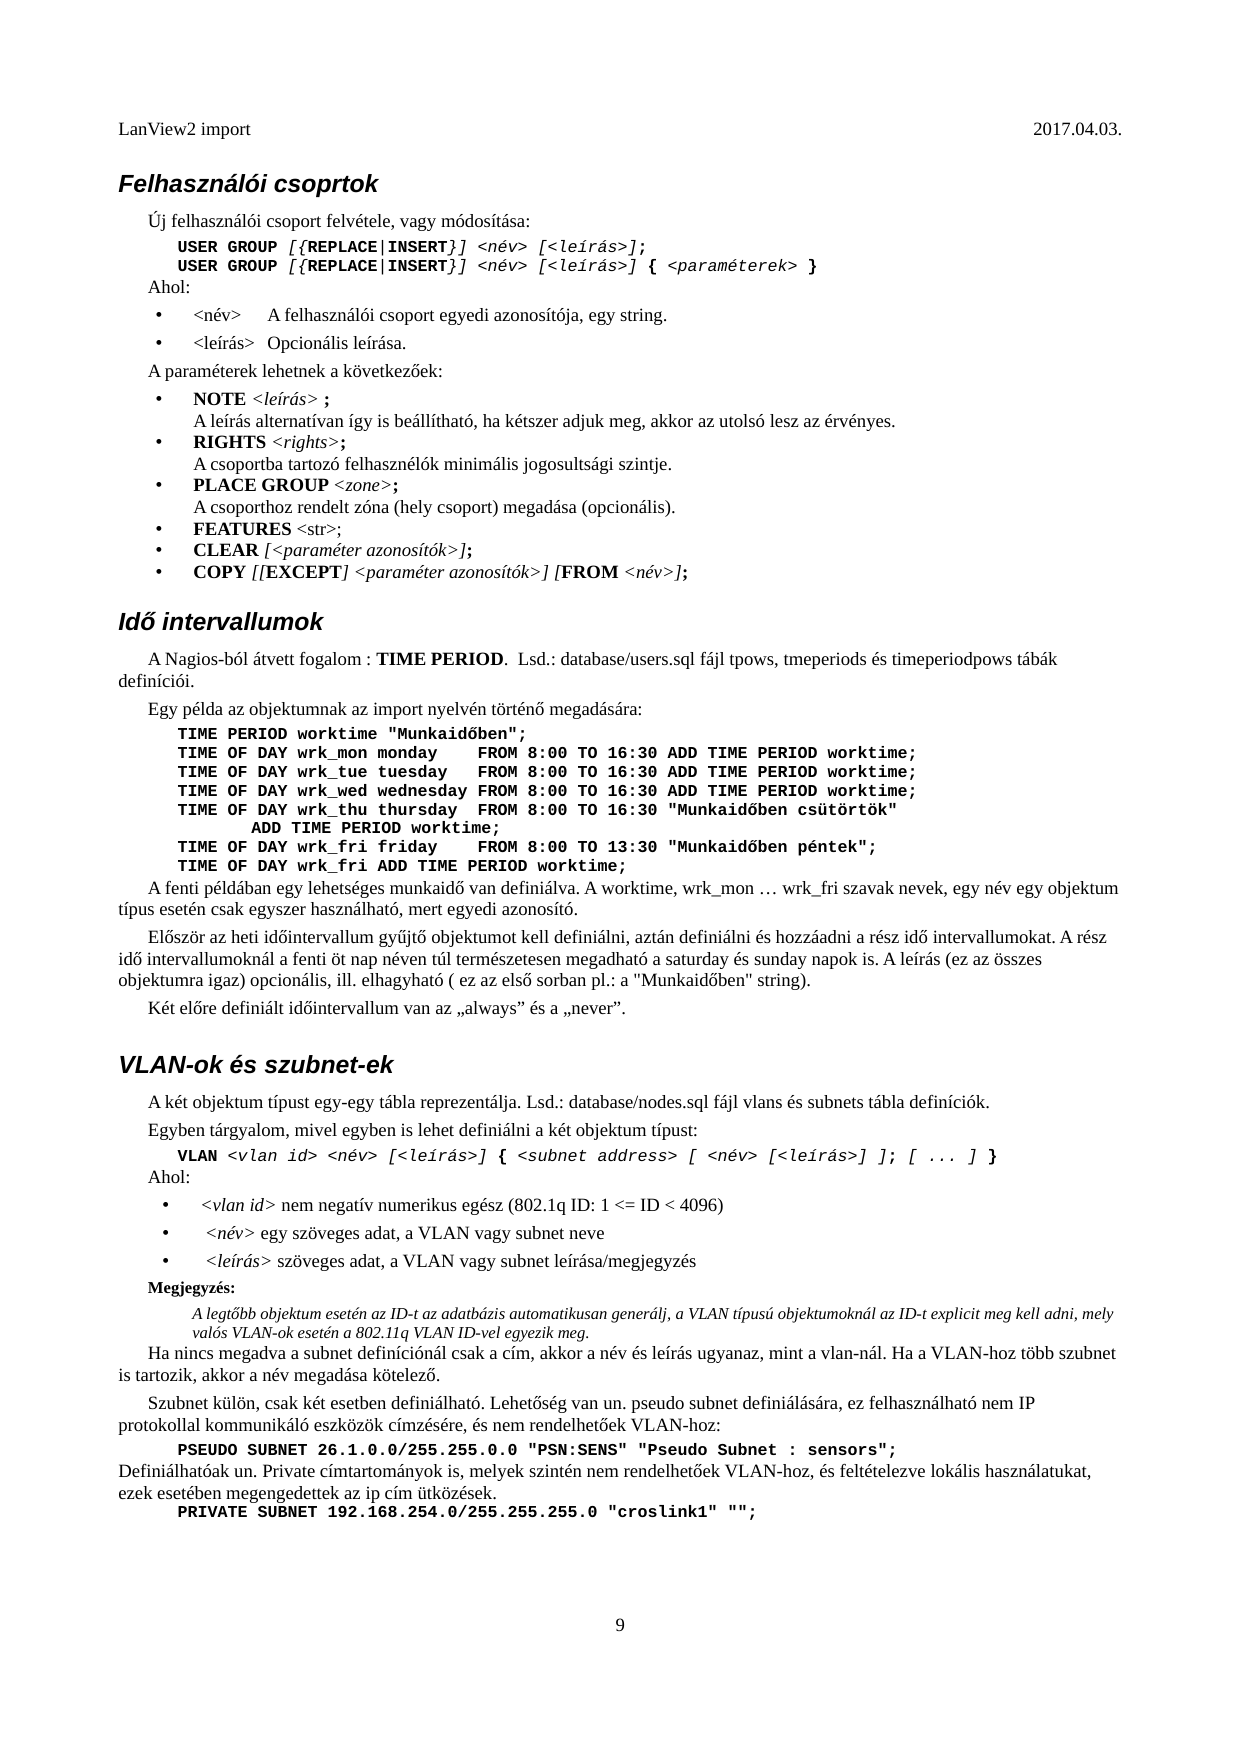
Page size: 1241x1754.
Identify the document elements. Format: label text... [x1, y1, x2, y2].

text TIME OF DAY wrk_thu thursday FROM 8:00 TO 16:30 "Munkaidőben csütörtök" [177, 801, 1122, 820]
text A Nagios-ból átvett fogalom : TIME PERIOD. Lsd.: database/users.sql fájl tpows, tmeperiods és timeperiodpows tábák definíciói. [118, 648, 1122, 691]
list <név> egy szöveges adat, a VLAN vagy subnet neve [162, 1222, 1122, 1244]
text Ahol: [118, 276, 1122, 297]
text PSEUDO SUBNET 26.1.0.0/255.255.0.0 "PSN:SENS" "Pseudo Subnet : sensors"; [177, 1441, 1122, 1460]
text Először az heti időintervallum gyűjtő objektumot kell definiálni, aztán definiálni és hozzáadni a rész idő intervallumokat. A rész idő intervallumoknál a fenti öt nap néven túl természetesen megadható a saturday és sunday napok is. A leírás (ez az összes objektumra igaz) opcionális, ill. elhagyható ( ez az első sorban pl.: a "Munkaidőben" string). [118, 926, 1122, 991]
list CLEAR [<paraméter azonosítók>]; [156, 539, 1122, 561]
text TIME OF DAY wrk_mon monday FROM 8:00 TO 16:30 ADD TIME PERIOD worktime; [177, 744, 1122, 763]
list PLACE GROUP <zone>; A csoporthoz rendelt zóna (hely csoport) megadása (opcionális). [156, 474, 1122, 517]
text TIME OF DAY wrk_tue tuesday FROM 8:00 TO 16:30 ADD TIME PERIOD worktime; [177, 763, 1122, 782]
text TIME OF DAY wrk_fri friday FROM 8:00 TO 13:30 "Munkaidőben péntek"; [177, 839, 1122, 858]
text A paraméterek lehetnek a következőek: [118, 360, 1122, 382]
text Definiálhatóak un. Private címtartományok is, melyek szintén nem rendelhetőek VLAN-hoz, és feltételezve lokális használatukat, ezek esetében megengedettek az ip cím ütközések. [118, 1460, 1122, 1503]
subtitle VLAN-ok és szubnet-ek [118, 1050, 1122, 1079]
text Ahol: [118, 1166, 1122, 1188]
list <név> A felhasználói csoport egyedi azonosítója, egy string. [156, 304, 1122, 326]
text Új felhasználói csoport felvétele, vagy módosítása: [118, 210, 1122, 232]
subtitle Idő intervallumok [118, 607, 1122, 636]
text A legtőbb objektum esetén az ID-t az adatbázis automatikusan generálj, a VLAN típusú objektumoknál az ID-t explicit meg kell adni, mely valós VLAN-ok esetén a 802.11q VLAN ID-vel egyezik meg. [192, 1304, 1122, 1342]
subtitle Felhasználói csoprtok [118, 169, 1122, 198]
list NOTE <leírás> ; A leírás alternatívan így is beállítható, ha kétszer adjuk meg, akkor az utolsó lesz az érvényes. [156, 388, 1122, 431]
list RIGHTS <rights>; A csoportba tartozó felhasznélók minimális jogosultsági szintje. [156, 431, 1122, 474]
list FEATURES <str>; [156, 517, 1122, 539]
text Egyben tárgyalom, mivel egyben is lehet definiálni a két objektum típust: [118, 1119, 1122, 1141]
text Szubnet külön, csak két esetben definiálható. Lehetőség van un. pseudo subnet definiálására, ez felhasználható nem IP protokollal kommunikáló eszközök címzésére, és nem rendelhetőek VLAN-hoz: [118, 1392, 1122, 1435]
text TIME OF DAY wrk_fri ADD TIME PERIOD worktime; [177, 858, 1122, 877]
list COPY [[EXCEPT] <paraméter azonosítók>] [FROM <név>]; [156, 561, 1122, 582]
text ADD TIME PERIOD worktime; [177, 820, 1122, 839]
text Ha nincs megadva a subnet definíciónál csak a cím, akkor a név és leírás ugyanaz, mint a vlan-nál. Ha a VLAN-hoz több szubnet is tartozik, akkor a név megadása kötelező. [118, 1342, 1122, 1385]
text USER GROUP [{REPLACE|INSERT}] <név> [<leírás>]; [177, 238, 1122, 257]
text Egy példa az objektumnak az import nyelvén történő megadására: [118, 698, 1122, 719]
text A két objektum típust egy-egy tábla reprezentálja. Lsd.: database/nodes.sql fájl vlans és subnets tábla definíciók. [118, 1091, 1122, 1113]
text PRIVATE SUBNET 192.168.254.0/255.255.255.0 "croslink1" ""; [177, 1503, 1122, 1522]
list <leírás> szöveges adat, a VLAN vagy subnet leírása/megjegyzés [162, 1250, 1122, 1272]
list <vlan id> nem negatív numerikus egész (802.1q ID: 1 <= ID < 4096) [162, 1194, 1122, 1216]
text Két előre definiált időintervallum van az „always” és a „never”. [118, 997, 1122, 1019]
text Megjegyzés: [118, 1278, 1122, 1297]
text VLAN <vlan id> <név> [<leírás>] { <subnet address> [ <név> [<leírás>] ]; [ ... ] } [177, 1147, 1122, 1166]
text TIME OF DAY wrk_wed wednesday FROM 8:00 TO 16:30 ADD TIME PERIOD worktime; [177, 782, 1122, 801]
text A fenti példában egy lehetséges munkaidő van definiálva. A worktime, wrk_mon … wrk_fri szavak nevek, egy név egy objektum típus esetén csak egyszer használható, mert egyedi azonosító. [118, 877, 1122, 920]
text TIME PERIOD worktime "Munkaidőben"; [177, 726, 1122, 744]
list <leírás> Opcionális leírása. [156, 332, 1122, 353]
text USER GROUP [{REPLACE|INSERT}] <név> [<leírás>] { <paraméterek> } [177, 257, 1122, 276]
